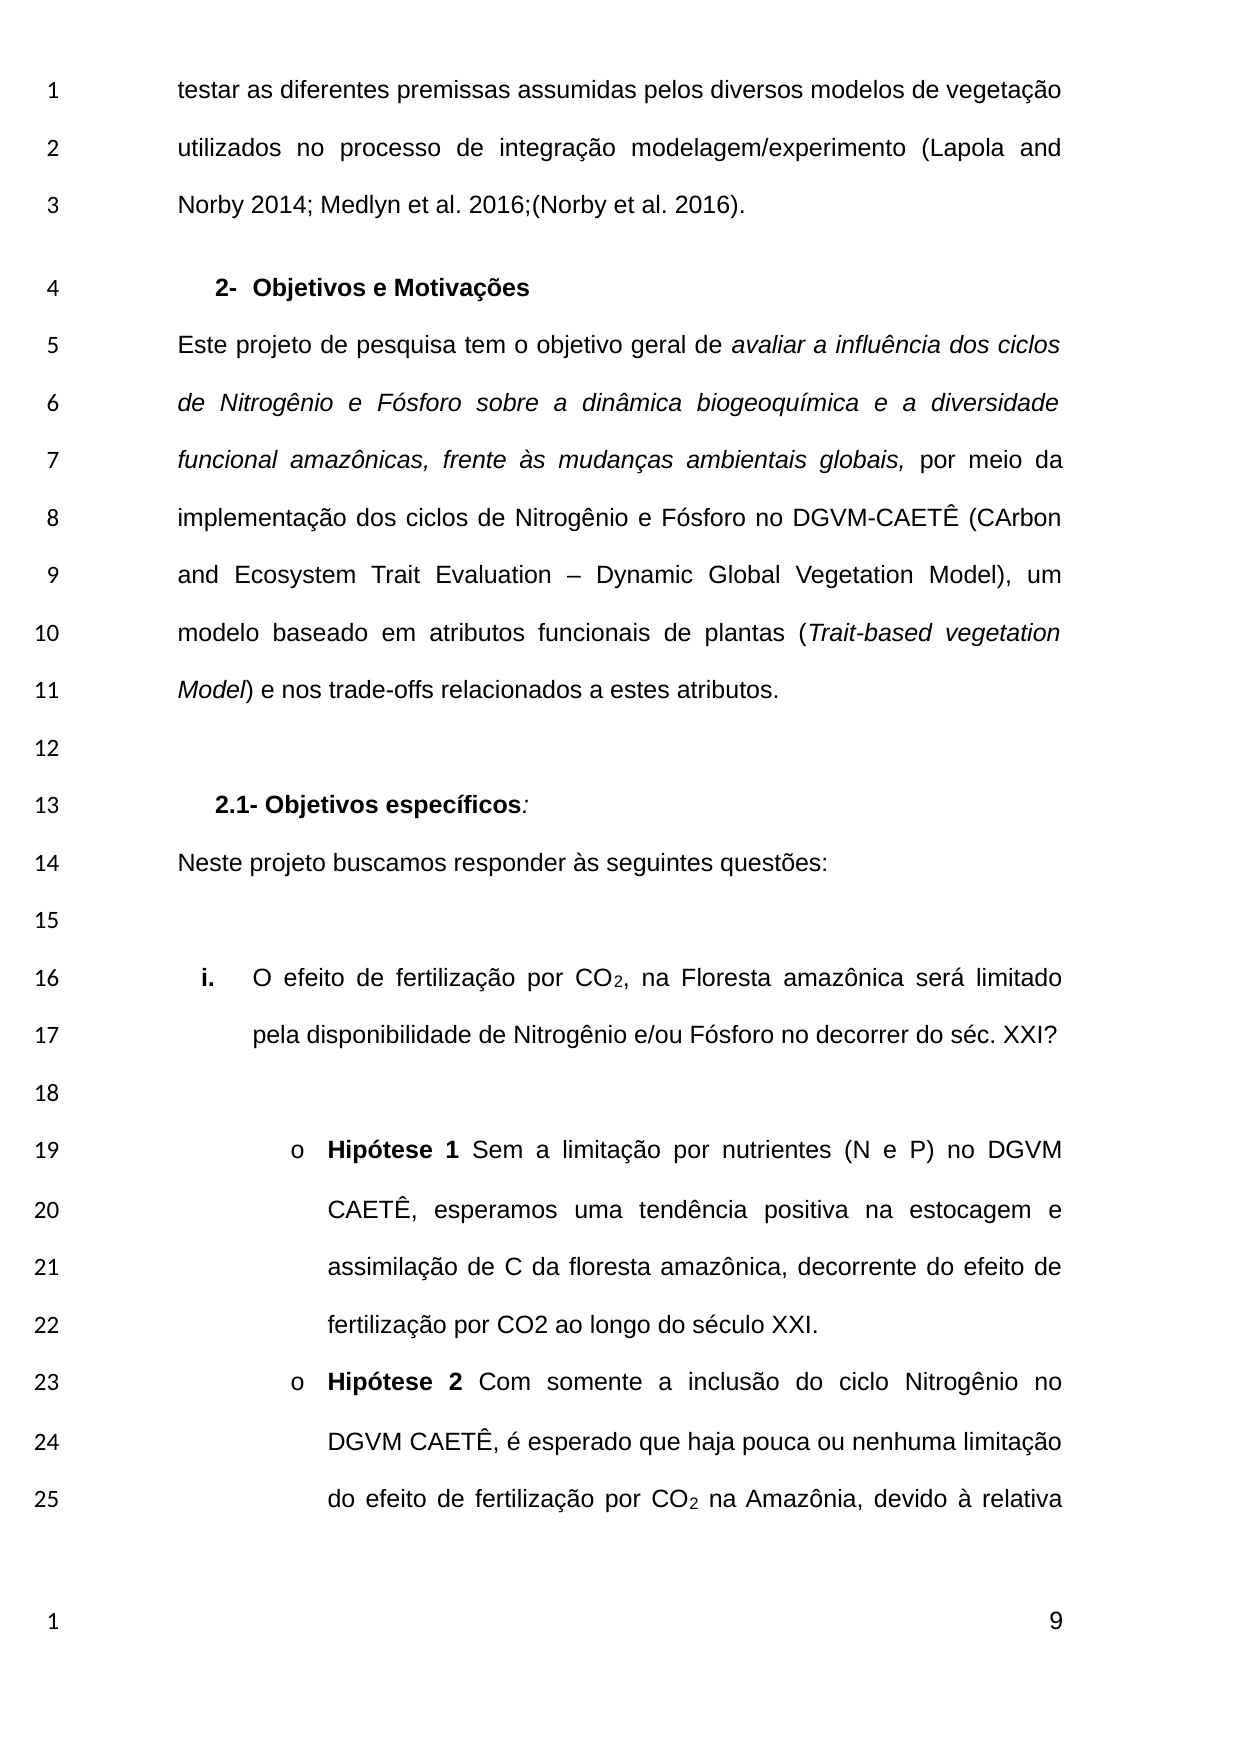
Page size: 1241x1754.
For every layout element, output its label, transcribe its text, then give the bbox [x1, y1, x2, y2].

text testar as diferentes premissas assumidas pelos diversos modelos de vegetação utilizados no processo de integração modelagem/experimento (Lapola and Norby 2014; Medlyn et al. 2016;(Norby et al. 2016). [177, 75, 1063, 219]
text 2.1- Objetivos específicos: [177, 790, 1063, 819]
list Hipótese 2 Com somente a inclusão do ciclo Nitrogênio no DGVM CAETÊ, é esperado que haja pouca ou nenhuma limitação do efeito de fertilização por CO2 na Amazônia, devido à relativa [290, 1367, 1063, 1513]
list Hipótese 1 Sem a limitação por nutrientes (N e P) no DGVM CAETÊ, esperamos uma tendência positiva na estocagem e assimilação de C da floresta amazônica, decorrente do efeito de fertilização por CO2 ao longo do século XXI. [290, 1135, 1063, 1338]
text Neste projeto buscamos responder às seguintes questões: [177, 847, 1063, 876]
list Objetivos e Motivações [215, 272, 1063, 301]
list O efeito de fertilização por CO2, na Floresta amazônica será limitado pela disponibilidade de Nitrogênio e/ou Fósforo no decorrer do séc. XXI? [215, 962, 1063, 1049]
text Este projeto de pesquisa tem o objetivo geral de avaliar a influência dos ciclos de Nitrogênio e Fósforo sobre a dinâmica biogeoquímica e a diversidade funcional amazônicas, frente às mudanças ambientais globais, por meio da implementação dos ciclos de Nitrogênio e Fósforo no DGVM-CAETÊ (CArbon and Ecosystem Trait Evaluation – Dynamic Global Vegetation Model), um modelo baseado em atributos funcionais de plantas (Trait-based vegetation Model) e nos trade-offs relacionados a estes atributos. [177, 330, 1063, 704]
